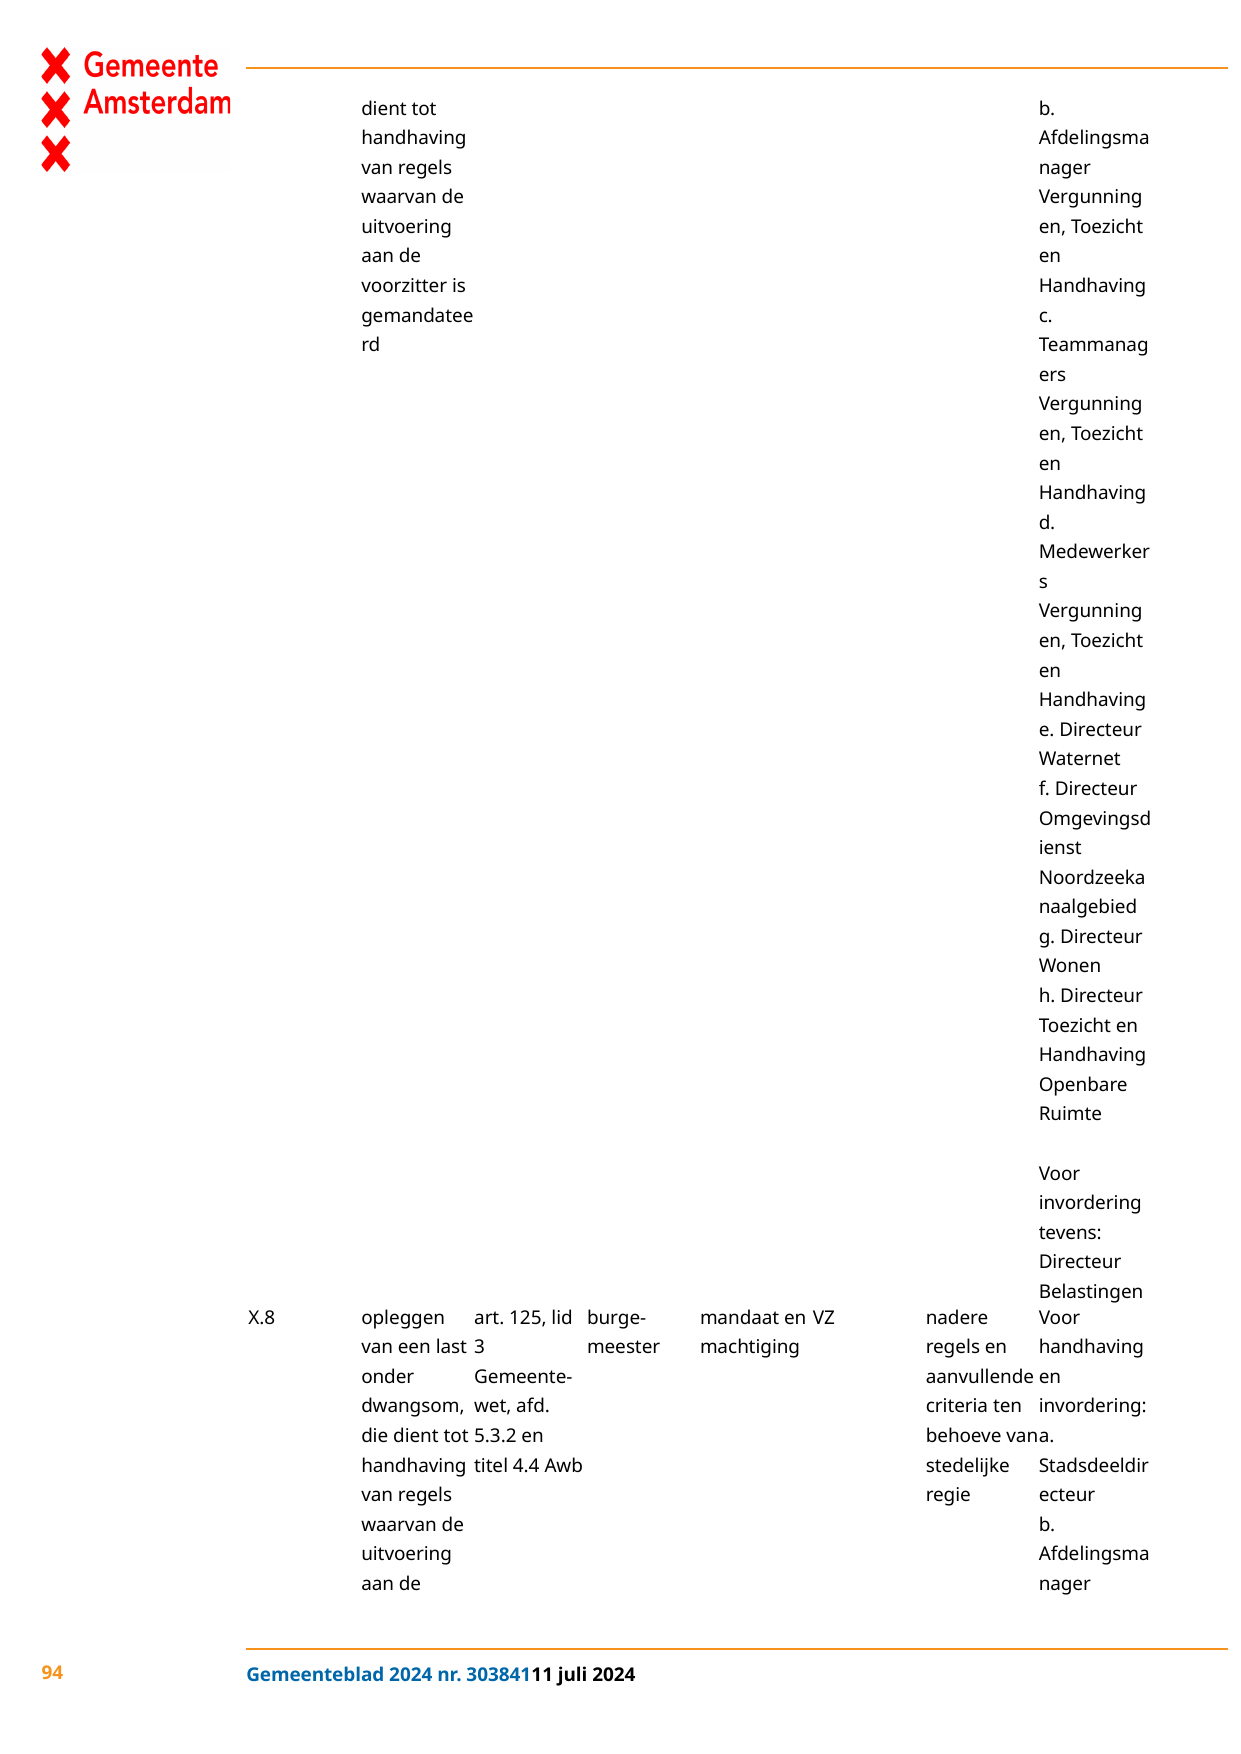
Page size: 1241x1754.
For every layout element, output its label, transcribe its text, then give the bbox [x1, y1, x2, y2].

table_cell [474, 95, 587, 1304]
table_cell nadere regels en aanvullende criteria ten behoeve van stedelijke regie [926, 1304, 1038, 1596]
table_cell Voor handhaving en invordering: a. Stadsdeeldirecteur b. Afdelingsmanager [1039, 1304, 1152, 1596]
table_cell VZ [813, 1304, 926, 1596]
table_cell b. Afdelingsmanager Vergunningen, Toezicht en Handhaving c. Teammanagers Vergunningen, Toezicht en Handhaving d. Medewerkers Vergunningen, Toezicht en Handhaving e. Directeur Waternet f. Directeur Omgevingsdienst Noordzeekanaalgebied g. Directeur Wonen h. Directeur Toezicht en Handhaving Openbare Ruimte Voor invordering tevens: Directeur Belastingen [1039, 95, 1152, 1304]
table_cell dient tot handhaving van regels waarvan de uitvoering aan de voorzitter is gemandateerd [361, 95, 474, 1304]
table_cell [700, 95, 813, 1304]
table_cell [813, 95, 926, 1304]
table_cell burge-meester [587, 1304, 700, 1596]
table_cell opleggen van een last onder dwangsom, die dient tot handhaving van regels waarvan de uitvoering aan de [361, 1304, 474, 1596]
table_cell [926, 95, 1038, 1304]
picture [41, 47, 231, 172]
table_cell X.8 [248, 1304, 361, 1596]
table_cell [587, 95, 700, 1304]
table_cell [248, 95, 361, 1304]
table_cell art. 125, lid 3 Gemeente-wet, afd. 5.3.2 en titel 4.4 Awb [474, 1304, 587, 1596]
table_cell mandaat en machtiging [700, 1304, 813, 1596]
